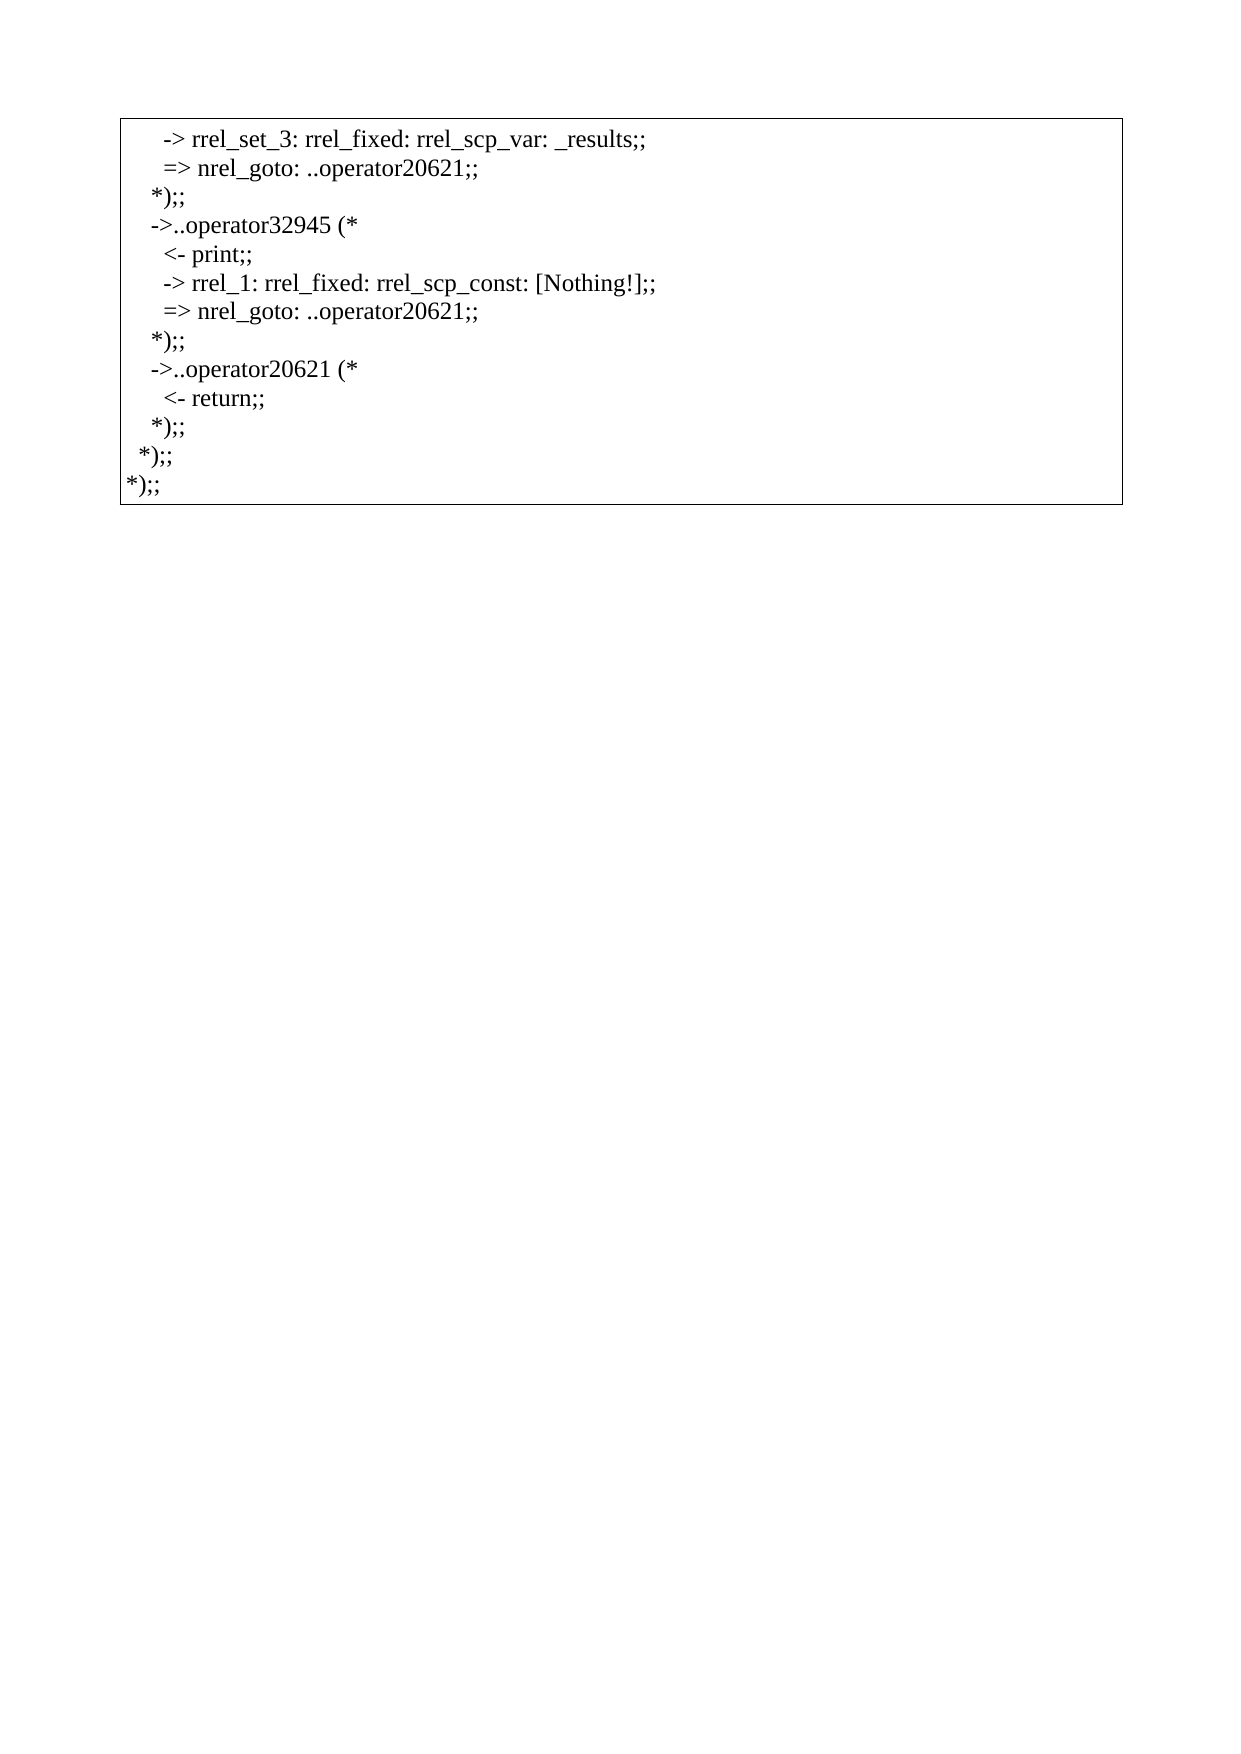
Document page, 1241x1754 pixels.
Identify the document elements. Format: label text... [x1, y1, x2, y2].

table_cell -> rrel_set_3: rrel_fixed: rrel_scp_var: _results;; => nrel_goto: ..operator20621;; *);; ->..operator32945 (* <- print;; -> rrel_1: rrel_fixed: rrel_scp_const: [Nothing!];; => nrel_goto: ..operator20621;; *);; ->..operator20621 (* <- return;; *);; *);; *);; [121, 119, 1122, 503]
